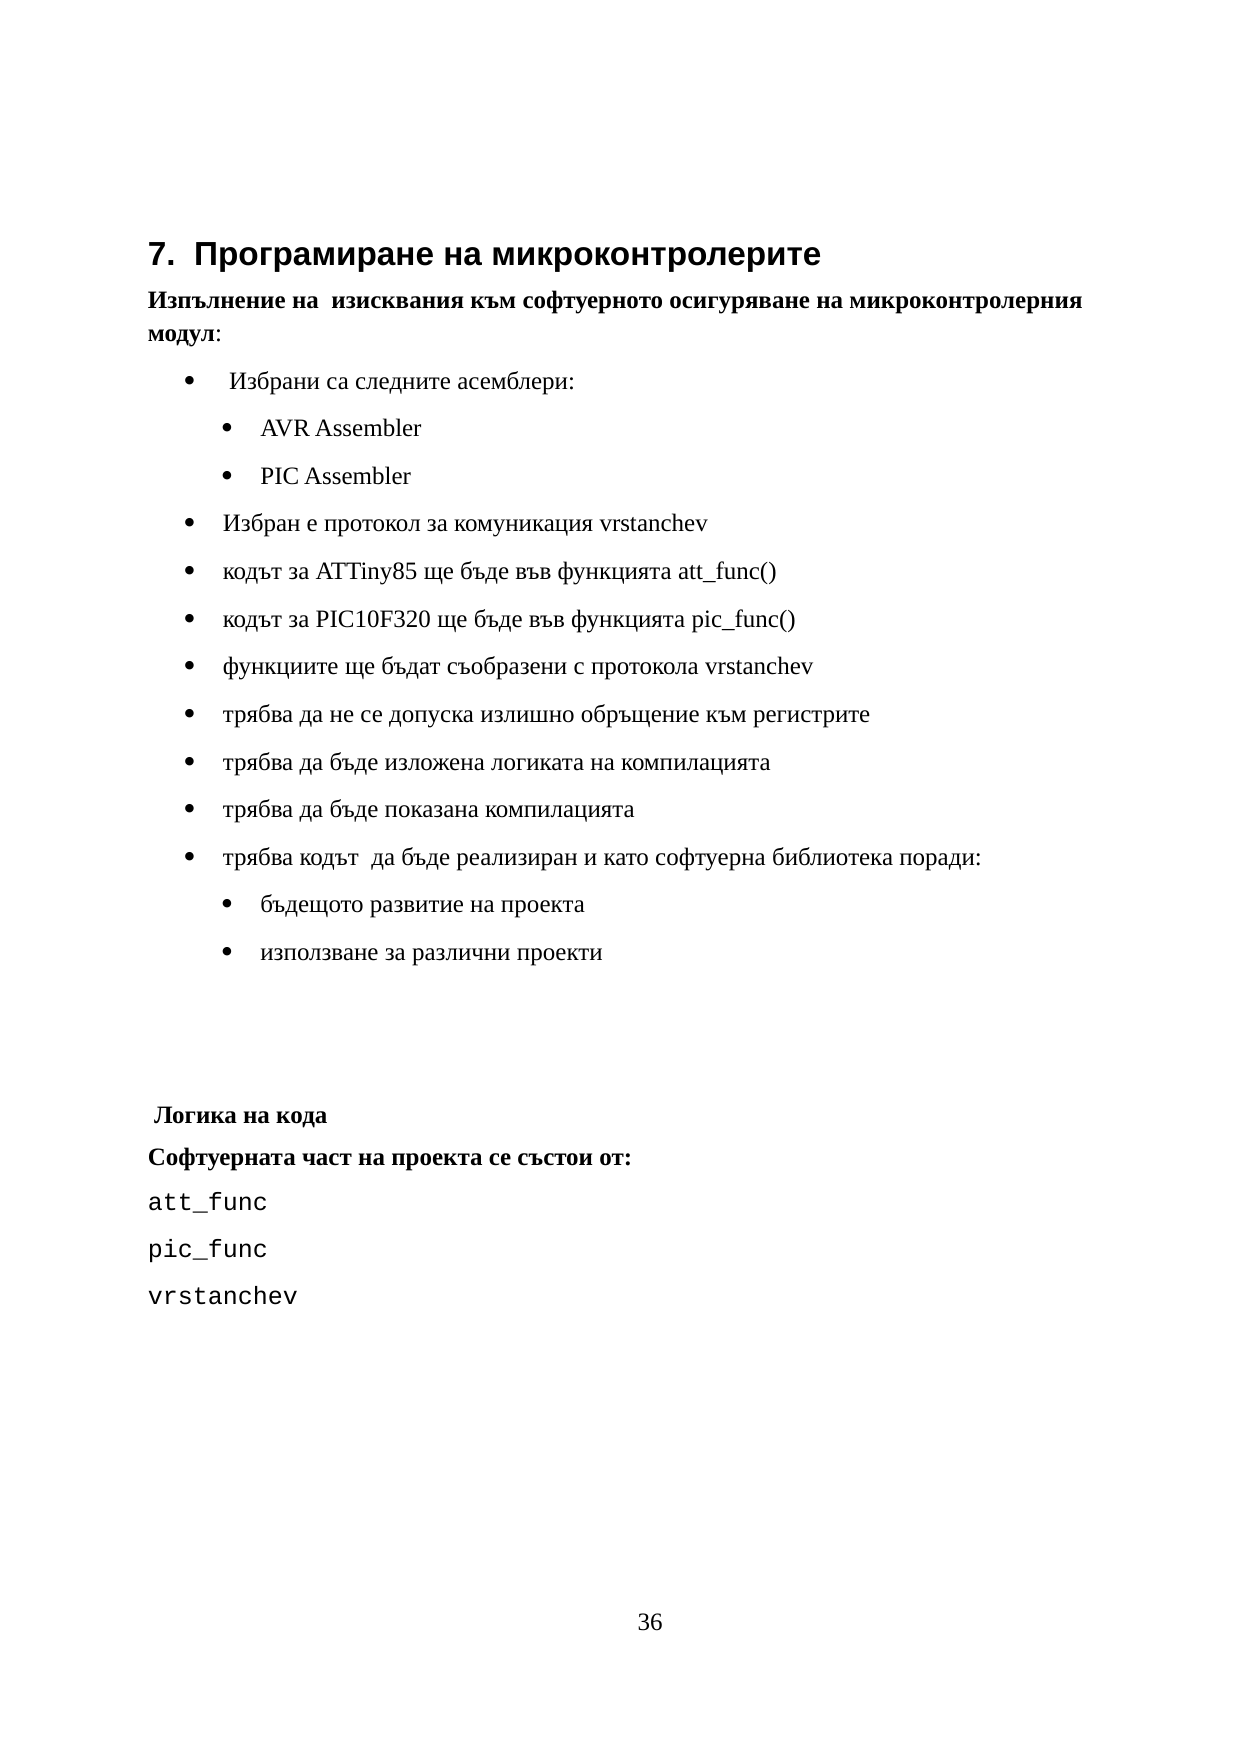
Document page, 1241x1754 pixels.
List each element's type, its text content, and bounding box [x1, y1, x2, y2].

list трябва да бъде изложена логиката на компилацията [185, 747, 1152, 775]
list трябва кодът да бъде реализиран и като софтуерна библиотека поради: [185, 842, 1152, 871]
list използване за различни проекти [223, 937, 1152, 966]
list Избран е протокол за комуникация vrstanchev [185, 508, 1152, 537]
list кодът за PIC10F320 ще бъде във функцията pic_func() [185, 604, 1152, 632]
text Софтуерната част на проекта се състои от: [148, 1142, 1152, 1171]
text att_func [148, 1189, 1152, 1218]
list бъдещото развитие на проекта [223, 889, 1152, 918]
list трябва да не се допуска излишно обръщение към регистрите [185, 699, 1152, 728]
text Изпълнение на изисквания към софтуерното осигуряване на микроконтролерния модул: [148, 285, 1152, 347]
list кодът за ATTiny85 ще бъде във функцията att_func() [185, 556, 1152, 585]
list Избрани са следните асемблери: [185, 366, 1152, 394]
text vrstanchev [148, 1284, 1152, 1312]
list трябва да бъде показана компилацията [185, 794, 1152, 823]
list AVR Assembler [223, 413, 1152, 442]
list PIC Assembler [223, 461, 1152, 490]
subtitle Логика на кода [148, 1101, 1152, 1129]
subtitle 7. Програмиране на микроконтролерите [148, 234, 1152, 273]
list функциите ще бъдат съобразени с протокола vrstanchev [185, 651, 1152, 680]
text pic_func [148, 1237, 1152, 1265]
